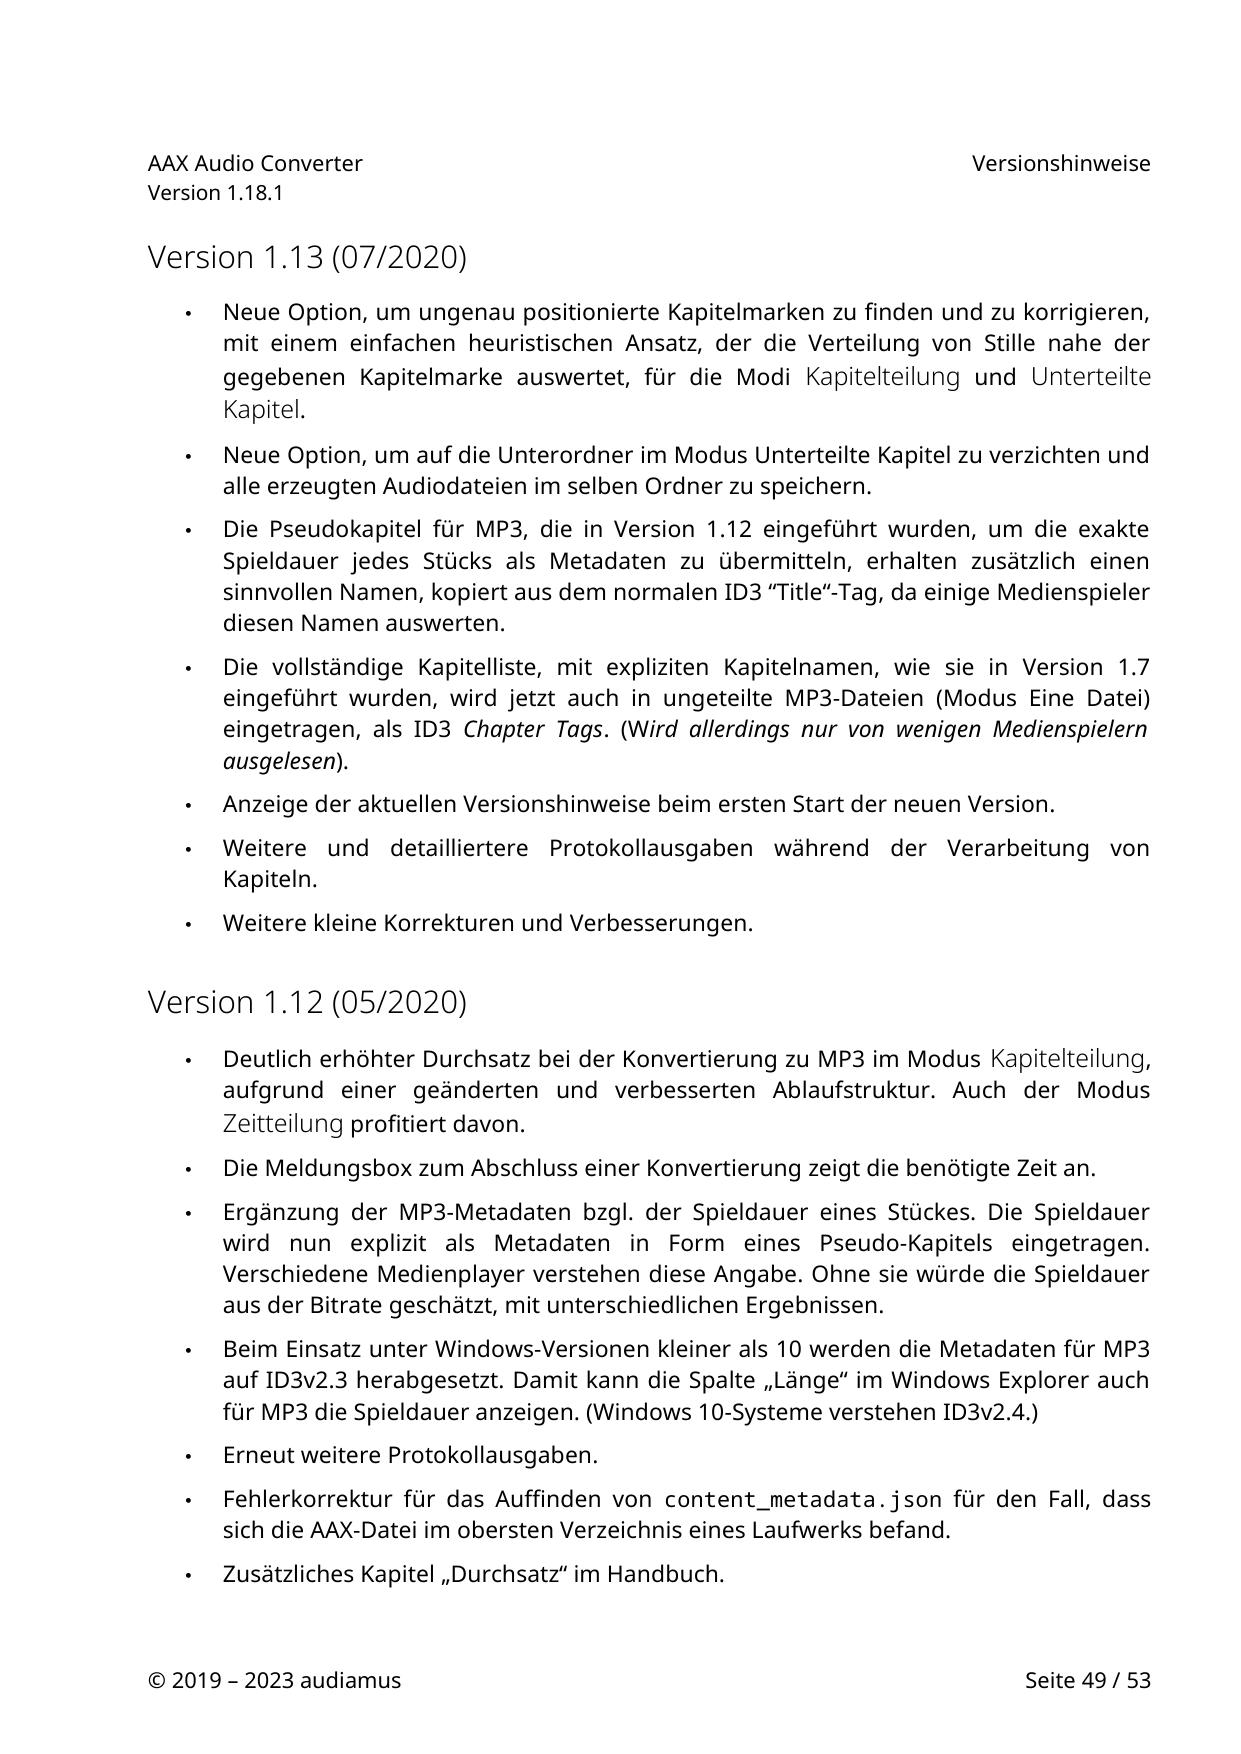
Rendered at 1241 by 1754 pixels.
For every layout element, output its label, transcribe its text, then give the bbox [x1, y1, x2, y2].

list Die Meldungsbox zum Abschluss einer Konvertierung zeigt die benötigte Zeit an. [185, 1152, 1152, 1183]
list Fehlerkorrektur für das Auffinden von content_metadata.json für den Fall, dass sich die AAX-Datei im obersten Verzeichnis eines Laufwerks befand. [185, 1483, 1152, 1545]
list Weitere und detailliertere Protokollausgaben während der Verarbeitung von Kapiteln. [185, 832, 1152, 894]
list Weitere kleine Korrekturen und Verbesserungen. [185, 907, 1152, 938]
subtitle Version 1.13 (07/2020) [148, 235, 1152, 278]
list Zusätzliches Kapitel „Durchsatz“ im Handbuch. [185, 1558, 1152, 1589]
list Ergänzung der MP3-Metadaten bzgl. der Spieldauer eines Stückes. Die Spieldauer wird nun explizit als Metadaten in Form eines Pseudo-Kapitels eingetragen. Verschiedene Medienplayer verstehen diese Angabe. Ohne sie würde die Spieldauer aus der Bitrate geschätzt, mit unterschiedlichen Ergebnissen. [185, 1196, 1152, 1321]
list Neue Option, um ungenau positionierte Kapitelmarken zu finden und zu korrigieren, mit einem einfachen heuristischen Ansatz, der die Verteilung von Stille nahe der gegebenen Kapitelmarke auswertet, für die Modi Kapitelteilung und Unterteilte Kapitel. [185, 296, 1152, 426]
list Deutlich erhöhter Durchsatz bei der Konvertierung zu MP3 im Modus Kapitelteilung, aufgrund einer geänderten und verbesserten Ablaufstruktur. Auch der Modus Zeitteilung profitiert davon. [185, 1040, 1152, 1139]
list Die vollständige Kapitelliste, mit expliziten Kapitelnamen, wie sie in Version 1.7 eingeführt wurden, wird jetzt auch in ungeteilte MP3-Dateien (Modus Eine Datei) eingetragen, als ID3 Chapter Tags. (Wird allerdings nur von wenigen Medienspielern ausgelesen). [185, 651, 1152, 776]
subtitle Version 1.12 (05/2020) [148, 980, 1152, 1023]
list Die Pseudokapitel für MP3, die in Version 1.12 eingeführt wurden, um die exakte Spieldauer jedes Stücks als Metadaten zu übermitteln, erhalten zusätzlich einen sinnvollen Namen, kopiert aus dem normalen ID3 “Title“-Tag, da einige Medienspieler diesen Namen auswerten. [185, 513, 1152, 638]
list Erneut weitere Protokollausgaben. [185, 1439, 1152, 1470]
list Beim Einsatz unter Windows-Versionen kleiner als 10 werden die Metadaten für MP3 auf ID3v2.3 herabgesetzt. Damit kann die Spalte „Länge“ im Windows Explorer auch für MP3 die Spieldauer anzeigen. (Windows 10-Systeme verstehen ID3v2.4.) [185, 1333, 1152, 1427]
list Anzeige der aktuellen Versionshinweise beim ersten Start der neuen Version. [185, 788, 1152, 819]
list Neue Option, um auf die Unterordner im Modus Unterteilte Kapitel zu verzichten und alle erzeugten Audiodateien im selben Ordner zu speichern. [185, 438, 1152, 501]
